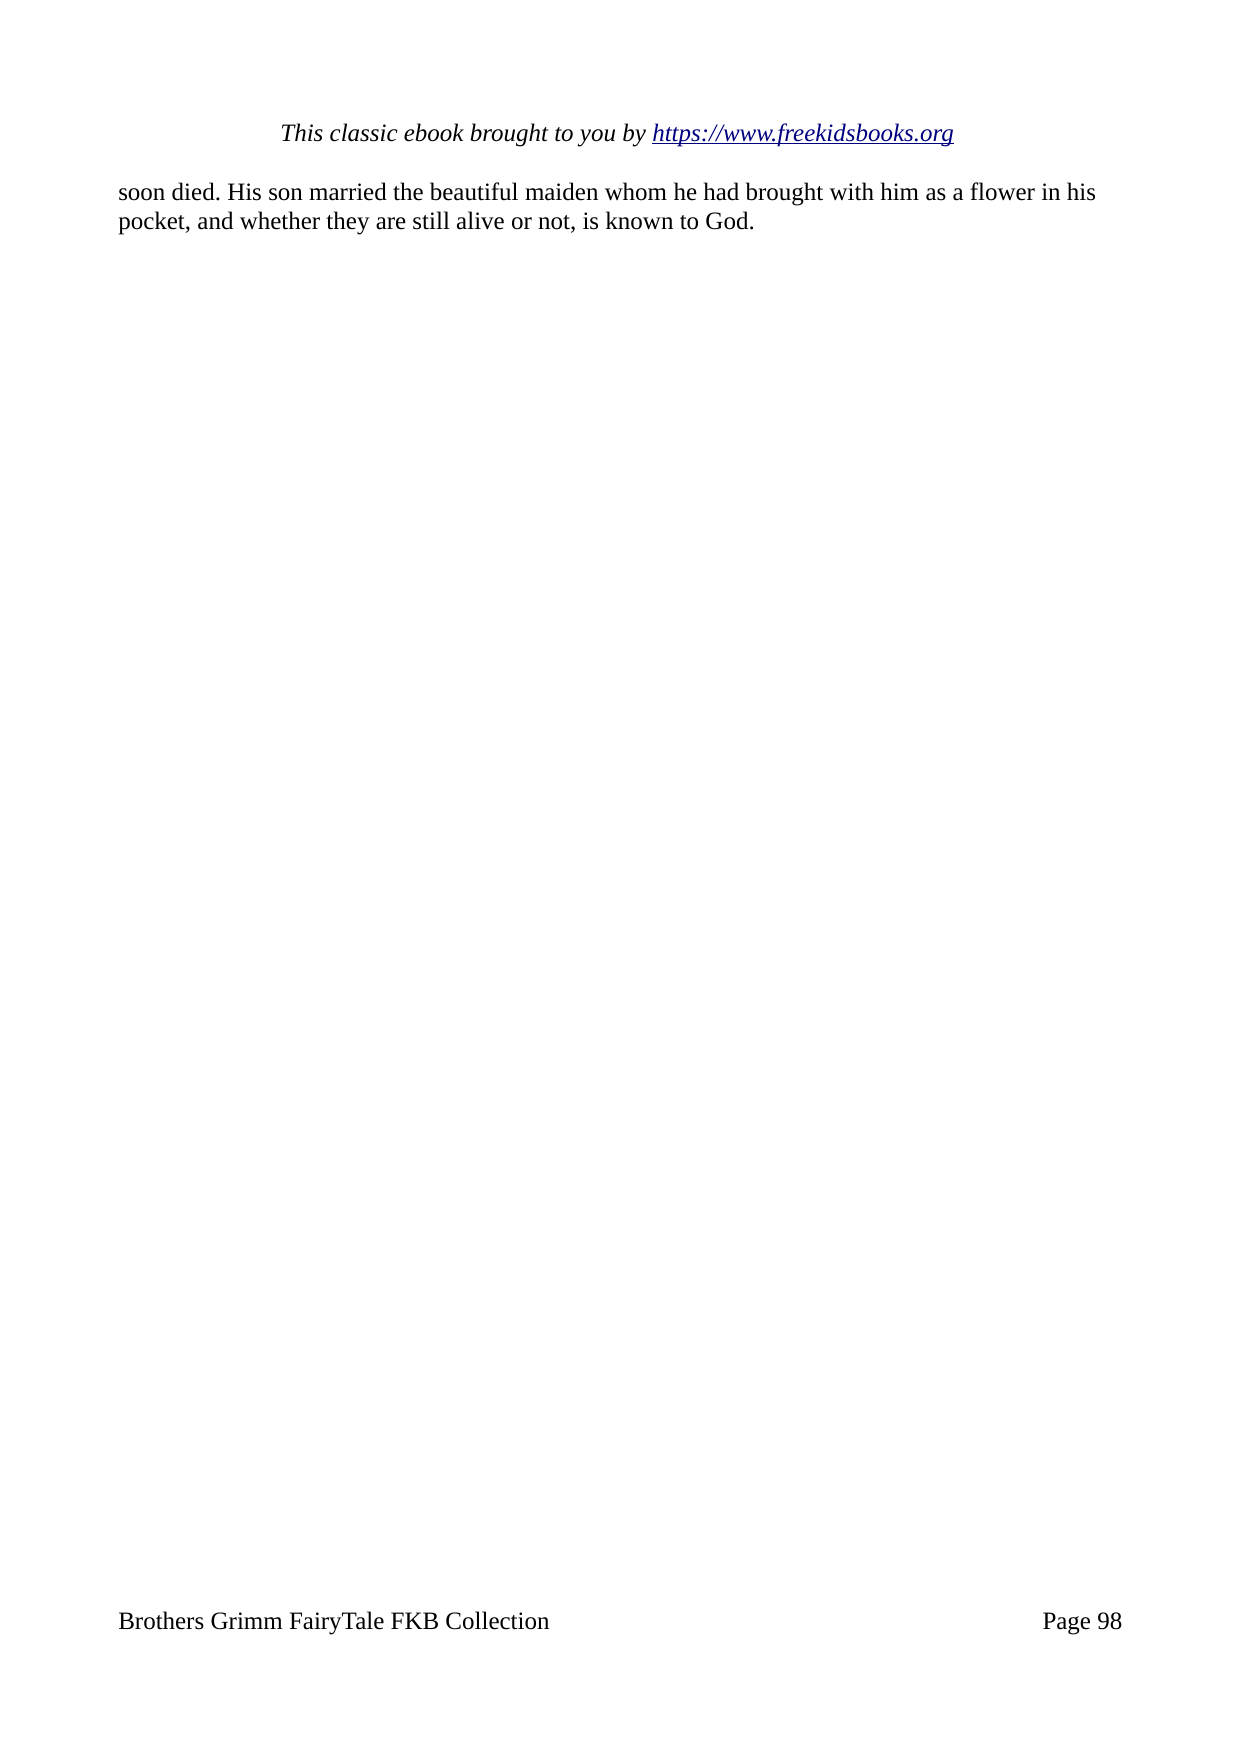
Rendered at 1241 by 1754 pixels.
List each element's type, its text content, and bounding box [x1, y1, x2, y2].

text soon died. His son married the beautiful maiden whom he had brought with him as a flower in his pocket, and whether they are still alive or not, is known to God. [118, 177, 1122, 234]
